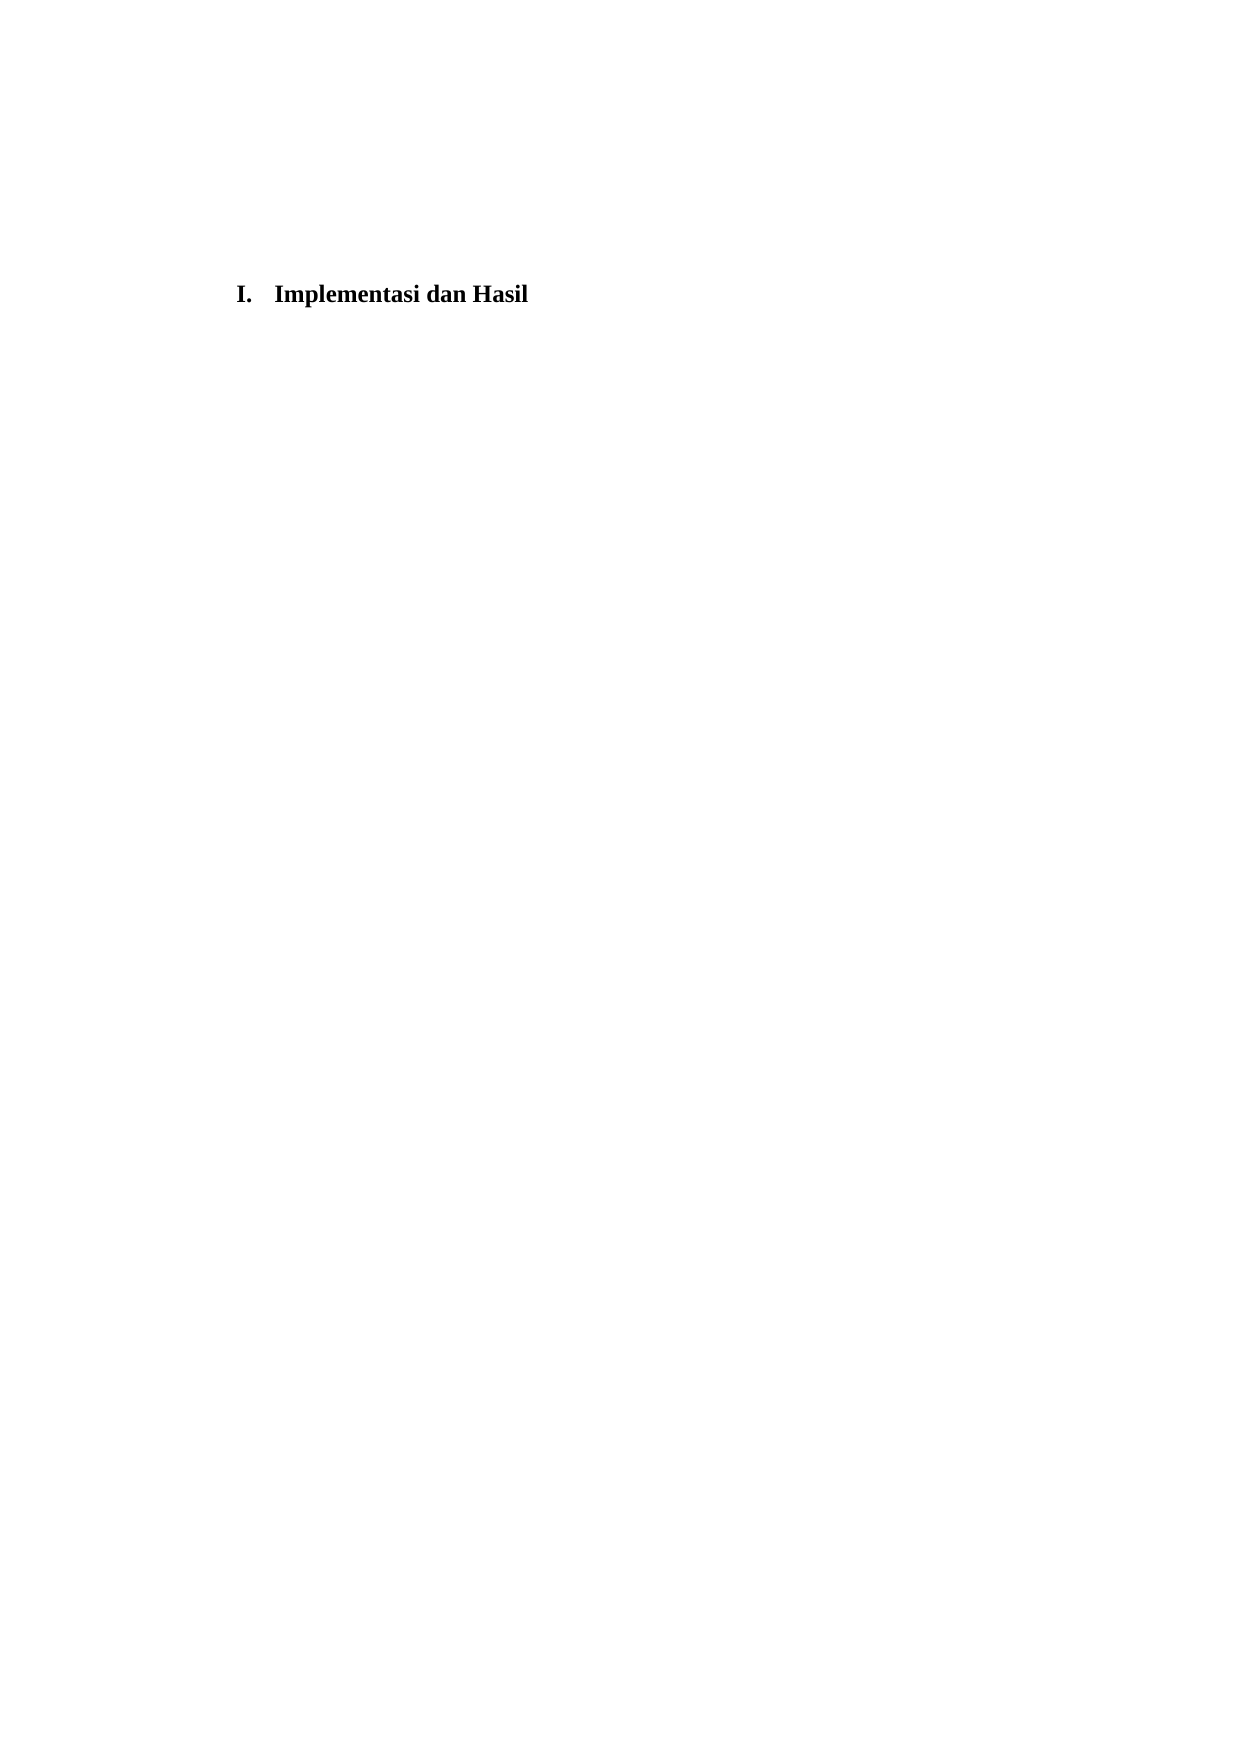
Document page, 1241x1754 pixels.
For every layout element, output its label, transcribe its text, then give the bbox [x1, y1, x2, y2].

list Implementasi dan Hasil [236, 279, 1063, 308]
